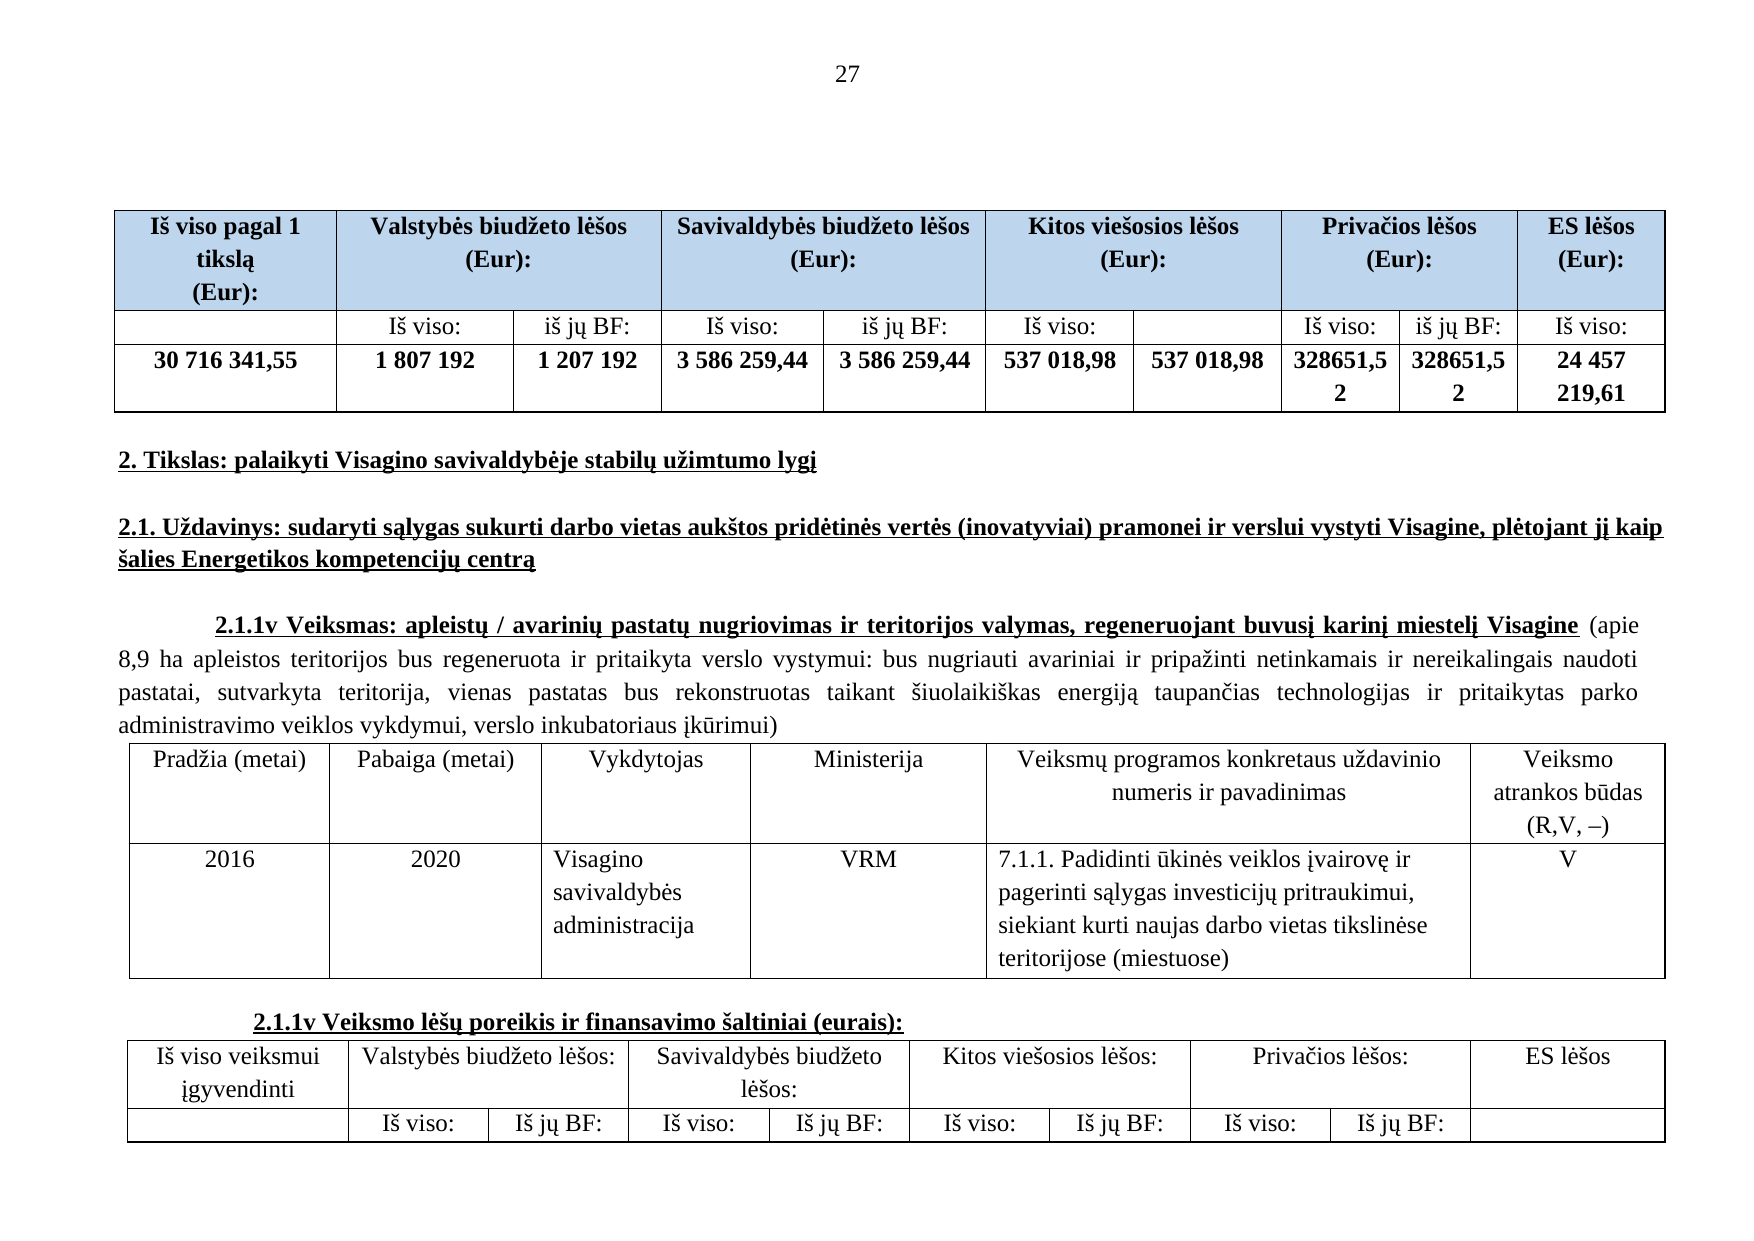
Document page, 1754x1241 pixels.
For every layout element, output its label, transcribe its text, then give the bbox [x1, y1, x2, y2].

table_cell Iš jų BF: [1331, 1109, 1470, 1141]
table_header Veiksmo atrankos būdas (R,V, –) [1471, 744, 1664, 843]
table_cell [1134, 311, 1281, 344]
text 2. Tikslas: palaikyti Visagino savivaldybėje stabilų užimtumo lygį [118, 446, 1688, 474]
table_cell Iš viso: [1282, 311, 1399, 344]
table_cell 2020 [330, 844, 541, 977]
table_cell Iš viso: [662, 311, 823, 344]
table_cell iš jų BF: [824, 311, 985, 344]
table_cell 24 457 219,61 [1518, 345, 1664, 411]
table_cell Visagino savivaldybės administracija [542, 844, 750, 977]
table_cell V [1471, 844, 1664, 977]
table_header ES lėšos (Eur): [1518, 211, 1664, 310]
table_header Pabaiga (metai) [330, 744, 541, 843]
text 2.1.1v Veiksmo lėšų poreikis ir finansavimo šaltiniai (eurais): [118, 1007, 1577, 1036]
table_cell 2016 [130, 844, 329, 977]
table_cell 1 207 192 [514, 345, 661, 411]
table_header Veiksmų programos konkretaus uždavinio numeris ir pavadinimas [987, 744, 1470, 843]
table_cell iš jų BF: [1400, 311, 1517, 344]
table_cell Iš viso: [1191, 1109, 1330, 1141]
table_cell 30 716 341,55 [115, 345, 336, 411]
text 2.1.1v Veiksmas: apleistų / avarinių pastatų nugriovimas ir teritorijos valymas, regeneruojant buvusį karinį miestelį Visagine (apie 8,9 ha apleistos teritorijos bus regeneruota ir pritaikyta verslo vystymui: bus nugriauti avariniai ir pripažinti netinkamais ir nereikalingais naudoti pastatai, sutvarkyta teritorija, vienas pastatas bus rekonstruotas taikant šiuolaikiškas energiją taupančias technologijas ir pritaikytas parko administravimo veiklos vykdymui, verslo inkubatoriaus įkūrimui) [118, 611, 1639, 738]
table_header Iš viso pagal 1 tikslą (Eur): [115, 211, 336, 310]
table_header Valstybės biudžeto lėšos: [349, 1041, 628, 1107]
table_cell [1471, 1109, 1664, 1141]
table_header Iš viso veiksmui įgyvendinti [128, 1041, 348, 1107]
table_cell 3 586 259,44 [824, 345, 985, 411]
table_cell 3 586 259,44 [662, 345, 823, 411]
table_header Kitos viešosios lėšos: [910, 1041, 1190, 1107]
table_cell Iš viso: [910, 1109, 1049, 1141]
table_cell Iš viso: [349, 1109, 488, 1141]
table_cell Iš viso: [1518, 311, 1664, 344]
text 2.1. Uždavinys: sudaryti sąlygas sukurti darbo vietas aukštos pridėtinės vertės (inovatyviai) pramonei ir verslui vystyti Visagine, plėtojant jį kaip šalies Energetikos kompetencijų centrą [118, 512, 1665, 573]
table_cell Iš viso: [629, 1109, 769, 1141]
table_header Valstybės biudžeto lėšos (Eur): [337, 211, 661, 310]
table_cell 537 018,98 [986, 345, 1133, 411]
table_header ES lėšos [1471, 1041, 1664, 1107]
table_header Ministerija [751, 744, 986, 843]
table_cell iš jų BF: [514, 311, 661, 344]
table_cell Iš jų BF: [489, 1109, 628, 1141]
table_header Vykdytojas [542, 744, 750, 843]
table_header Pradžia (metai) [130, 744, 329, 843]
table_cell [128, 1109, 348, 1141]
table_cell 328651,52 [1400, 345, 1517, 411]
table_cell Iš viso: [986, 311, 1133, 344]
table_header Privačios lėšos (Eur): [1282, 211, 1517, 310]
table_cell Iš jų BF: [770, 1109, 909, 1141]
table_cell 1 807 192 [337, 345, 513, 411]
table_cell VRM [751, 844, 986, 977]
table_header Kitos viešosios lėšos (Eur): [986, 211, 1281, 310]
table_header Savivaldybės biudžeto lėšos: [629, 1041, 909, 1107]
table_cell 7.1.1. Padidinti ūkinės veiklos įvairovę ir pagerinti sąlygas investicijų pritraukimui, siekiant kurti naujas darbo vietas tikslinėse teritorijose (miestuose) [987, 844, 1470, 977]
table_cell [115, 311, 336, 344]
table_cell Iš viso: [337, 311, 513, 344]
table_header Savivaldybės biudžeto lėšos (Eur): [662, 211, 985, 310]
table_cell 328651,52 [1282, 345, 1399, 411]
table_header Privačios lėšos: [1191, 1041, 1470, 1107]
table_cell Iš jų BF: [1050, 1109, 1190, 1141]
table_cell 537 018,98 [1134, 345, 1281, 411]
